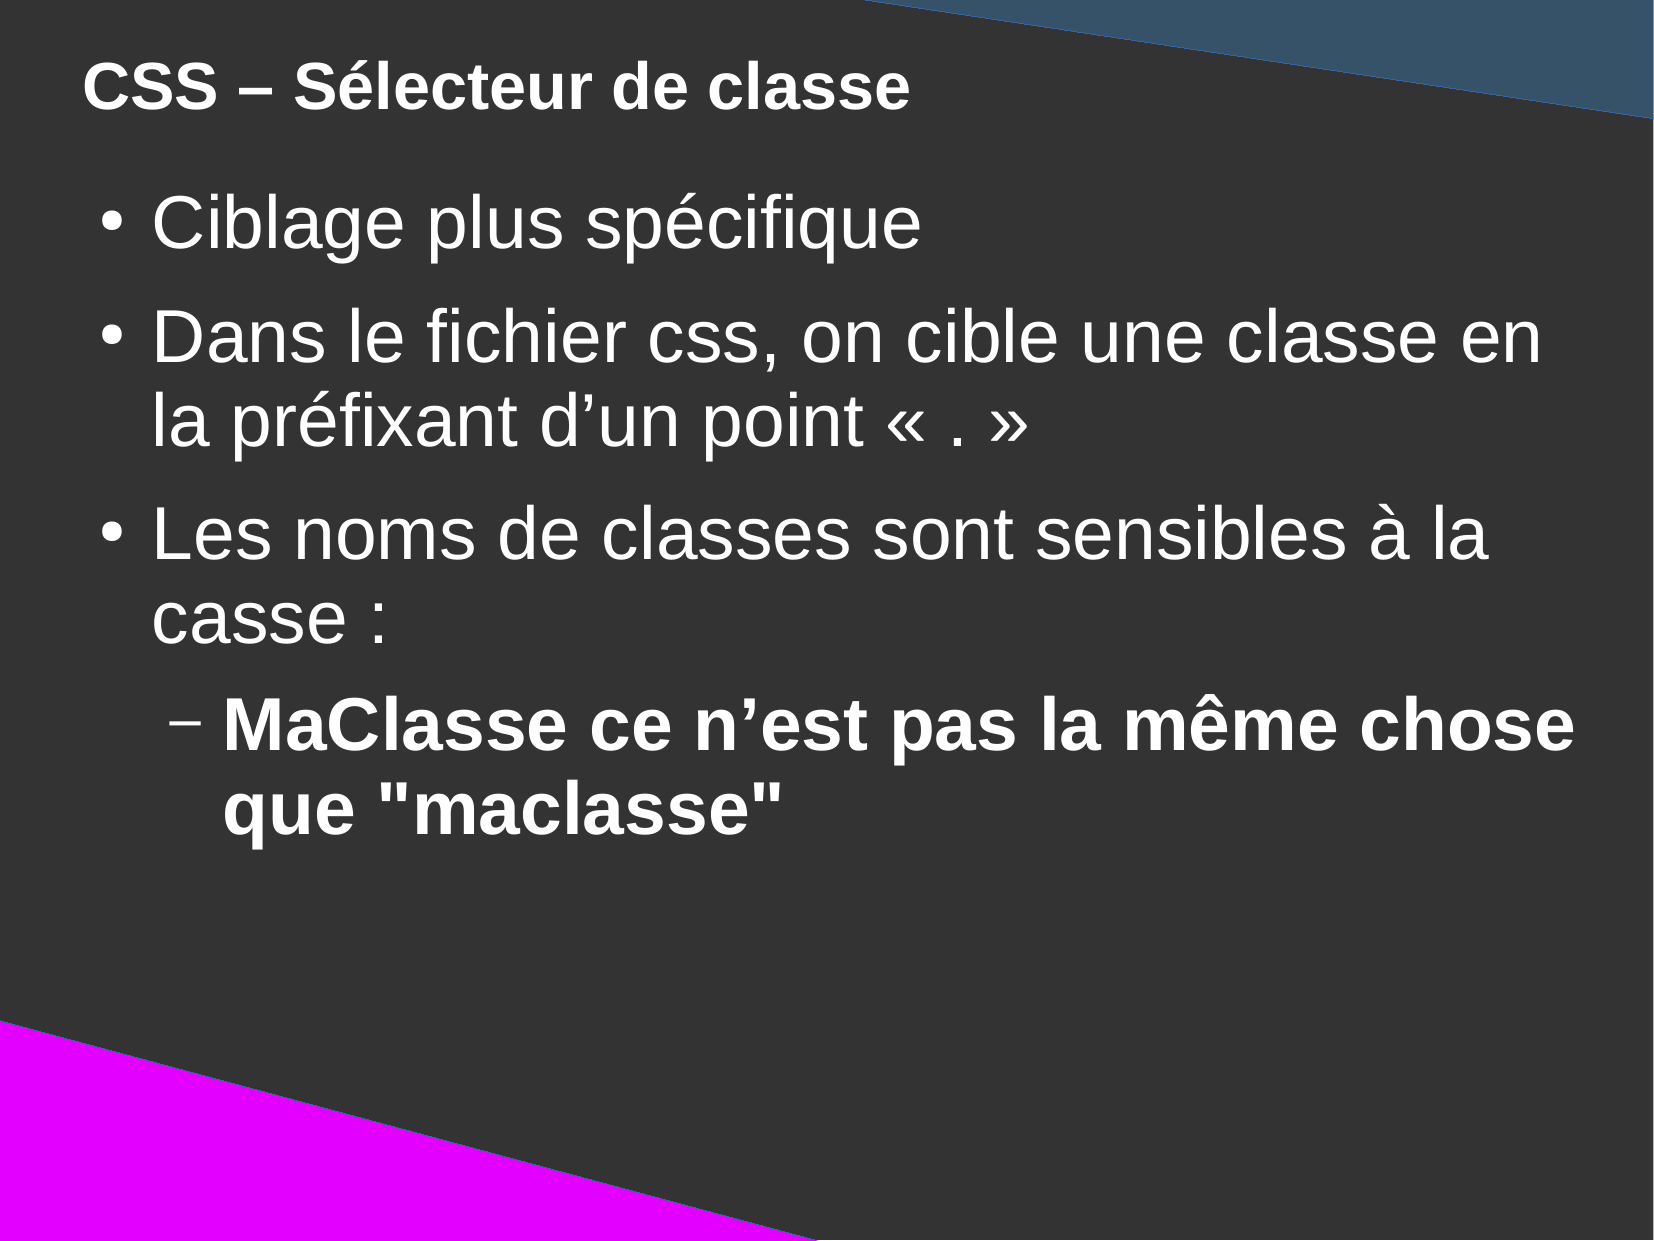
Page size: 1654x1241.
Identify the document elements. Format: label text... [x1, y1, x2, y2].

title CSS – Sélecteur de classe [82, 49, 1571, 152]
text_box [865, 0, 1654, 119]
list Ciblage plus spécifique Dans le fichier css, on cible une classe en la préfixant d’un point « . » Les noms de classes sont sensibles à la casse : MaClasse ce n’est pas la même chose que "maclasse" [80, 180, 1605, 1080]
text_box [0, 1020, 819, 1241]
